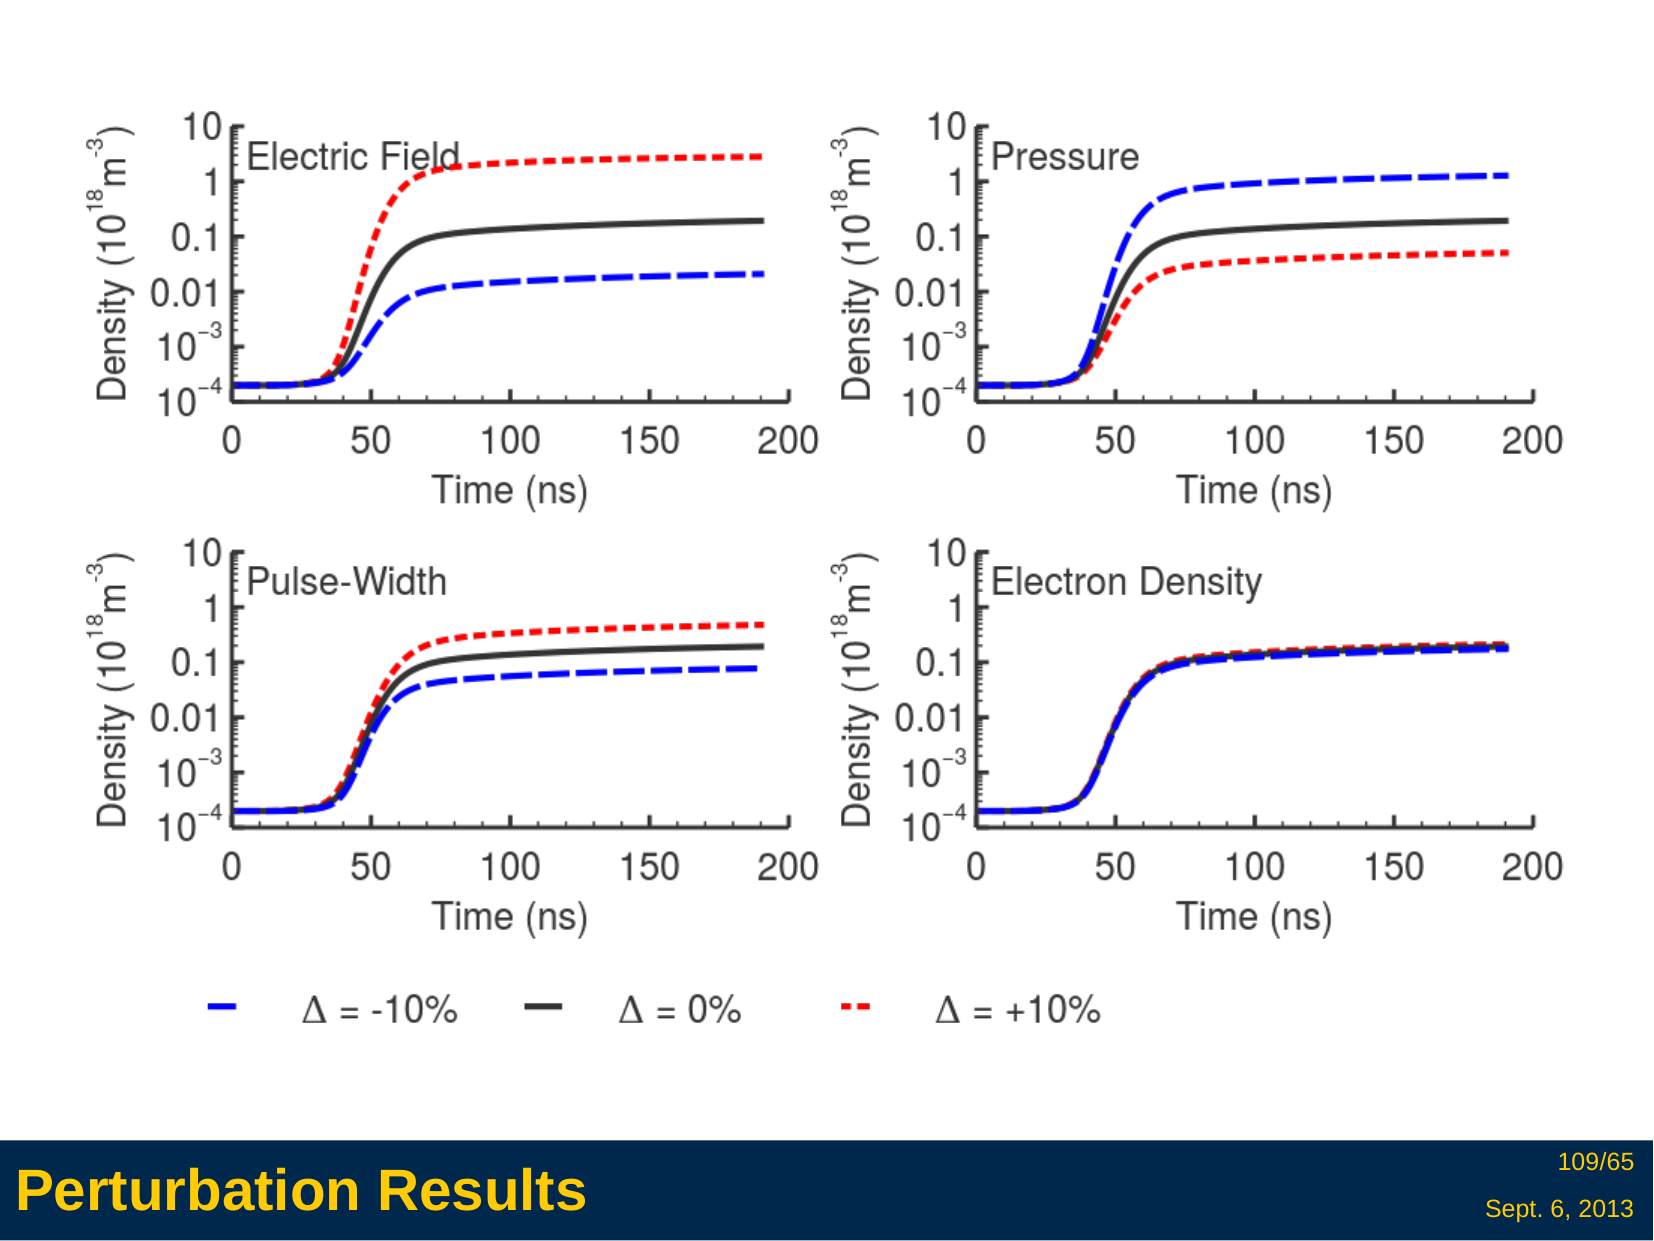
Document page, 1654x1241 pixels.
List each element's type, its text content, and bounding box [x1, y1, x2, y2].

picture [82, 89, 1571, 1035]
title Perturbation Results [14, 1140, 1380, 1241]
